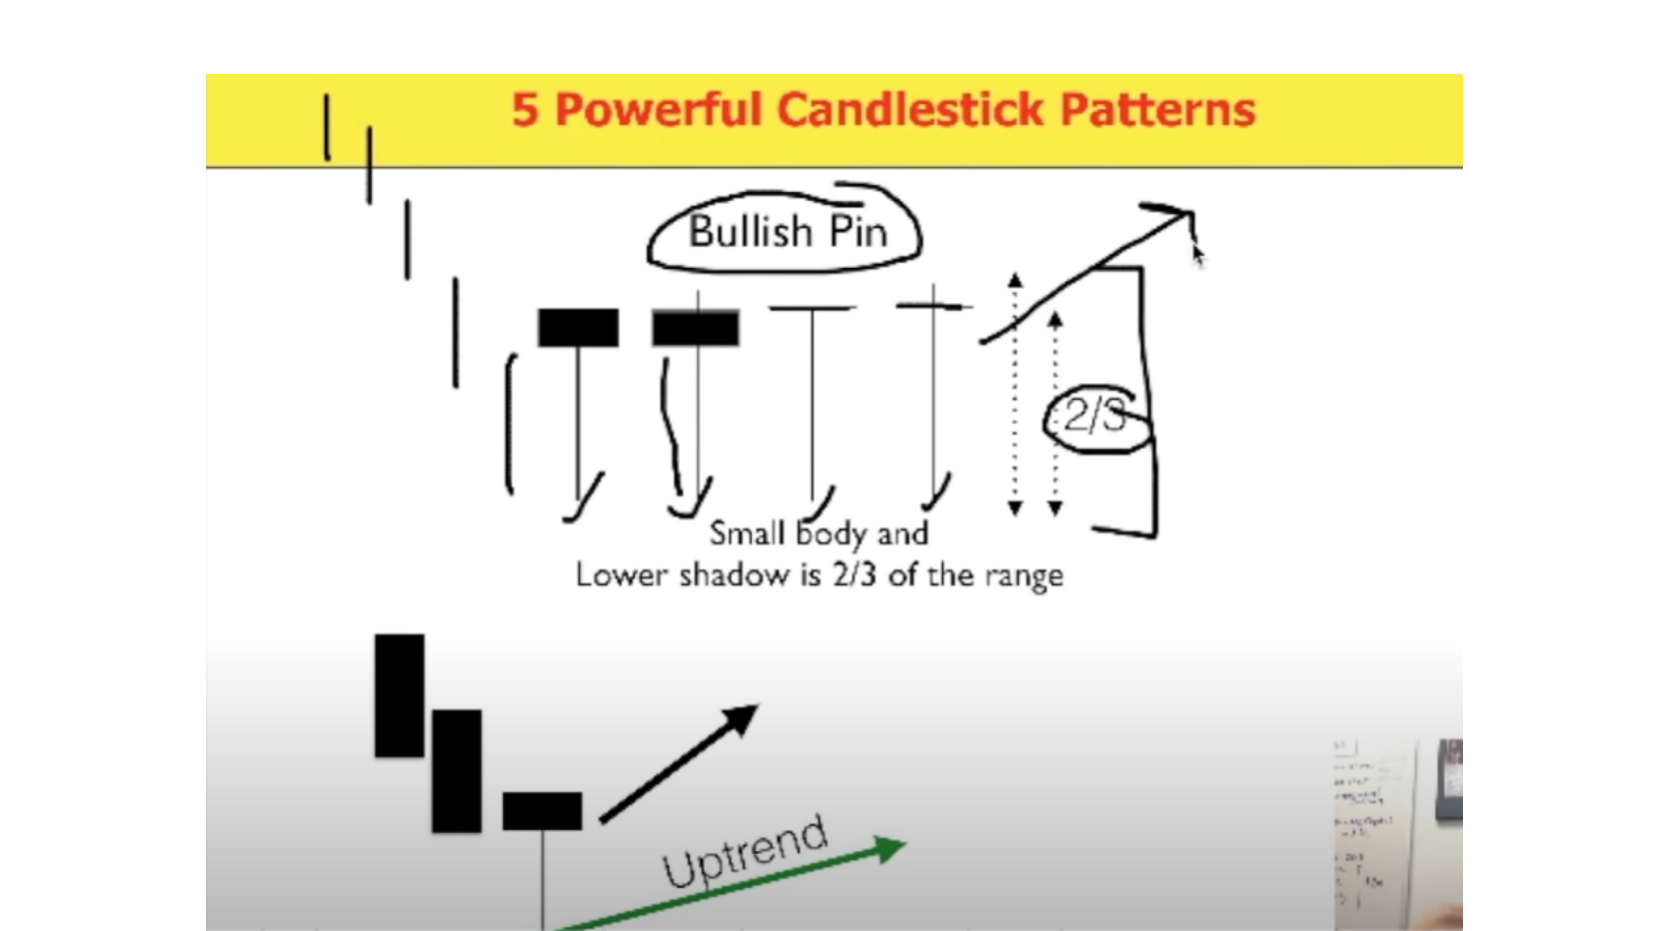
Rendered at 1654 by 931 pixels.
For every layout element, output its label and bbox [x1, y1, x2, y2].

picture [206, 74, 1463, 931]
